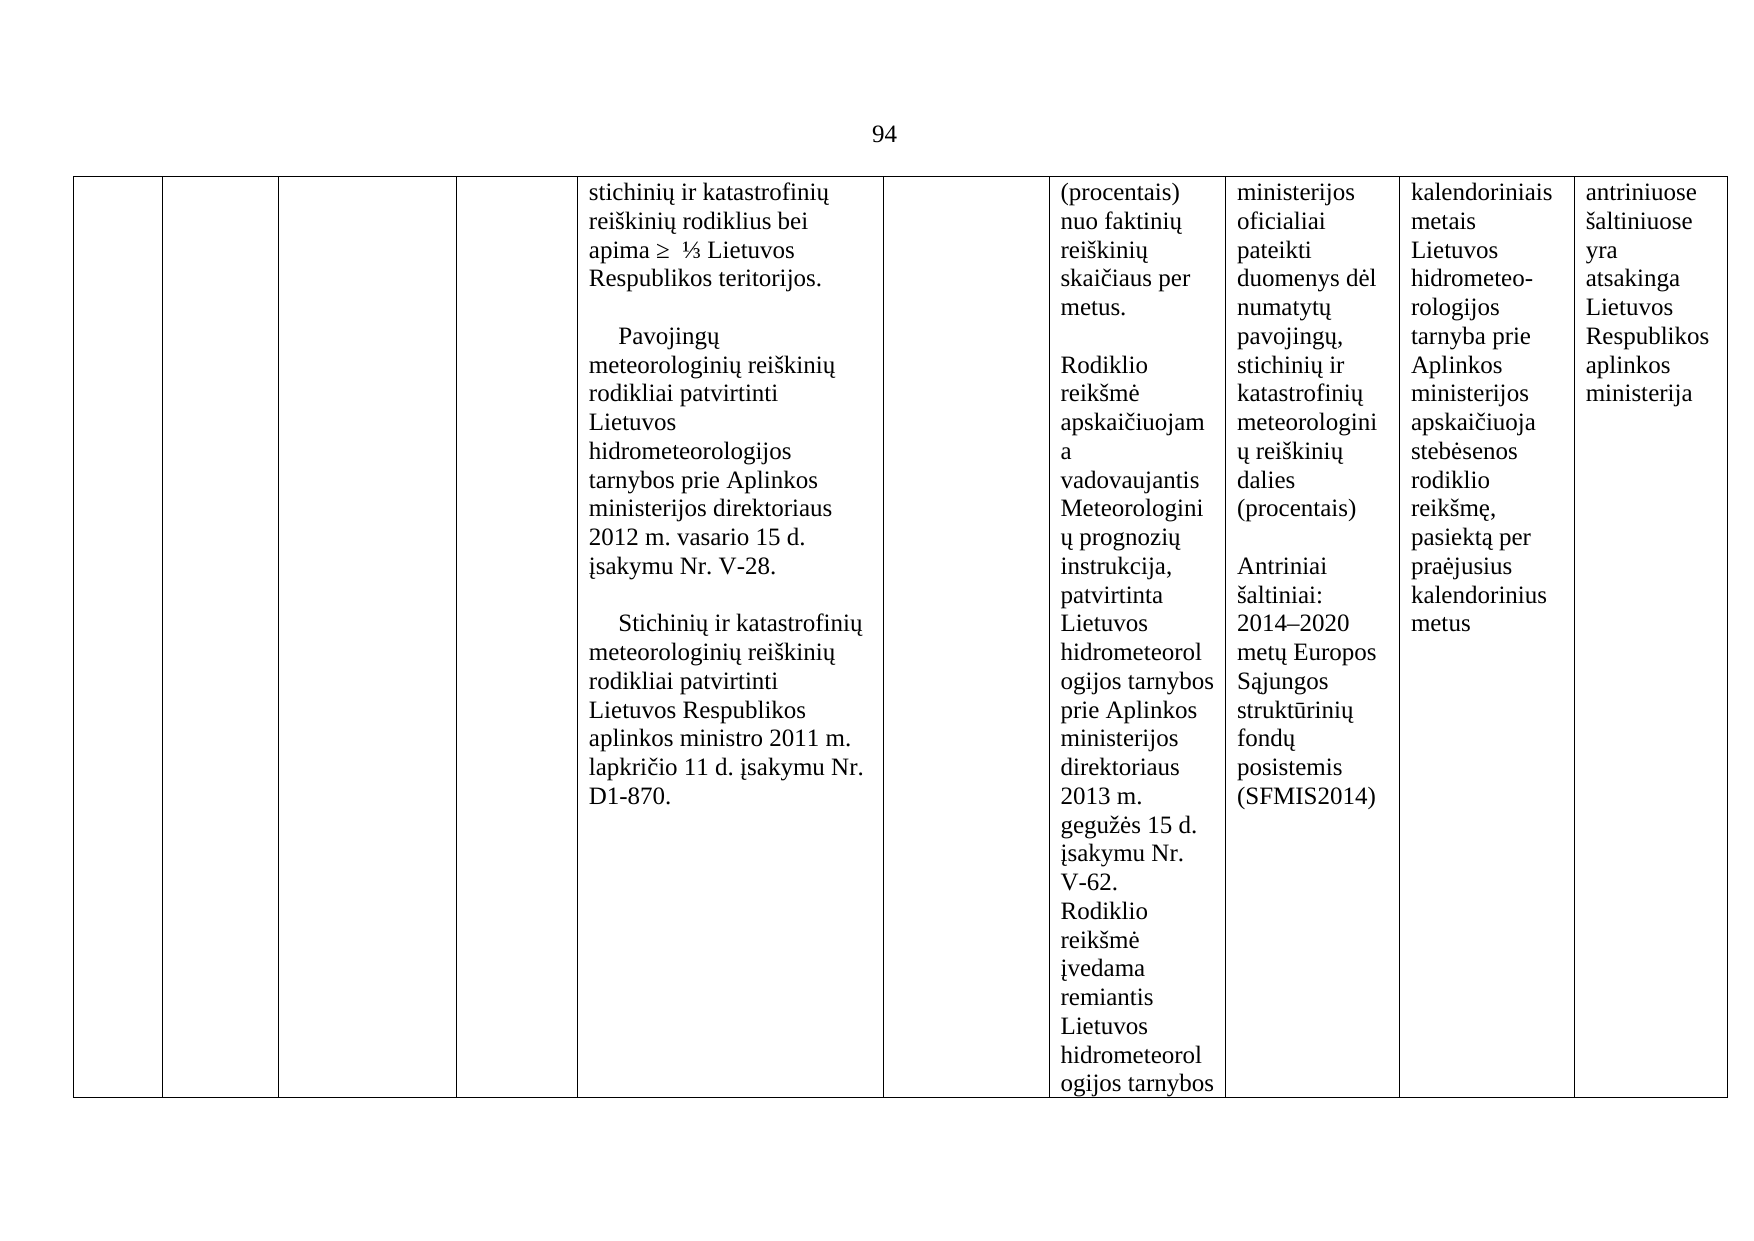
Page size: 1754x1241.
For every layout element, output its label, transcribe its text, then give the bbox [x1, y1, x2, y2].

table_cell [74, 177, 162, 1097]
table_cell [884, 177, 1049, 1097]
table_cell ministerijos oficialiai pateikti duomenys dėl numatytų pavojingų, stichinių ir katastrofinių meteorologinių reiškinių dalies (procentais) Antriniai šaltiniai: 2014–2020 metų Europos Sąjungos struktūrinių fondų posistemis (SFMIS2014) [1226, 177, 1399, 1097]
table_cell antriniuose šaltiniuose yra atsakinga Lietuvos Respublikos aplinkos ministerija [1575, 177, 1727, 1097]
table_cell stichinių ir katastrofinių reiškinių rodiklius bei apima ≥ ⅓ Lietuvos Respublikos teritorijos. Pavojingų meteorologinių reiškinių rodikliai patvirtinti Lietuvos hidrometeorologijos tarnybos prie Aplinkos ministerijos direktoriaus 2012 m. vasario 15 d. įsakymu Nr. V-28. Stichinių ir katastrofinių meteorologinių reiškinių rodikliai patvirtinti Lietuvos Respublikos aplinkos ministro 2011 m. lapkričio 11 d. įsakymu Nr. D1-870. [578, 177, 883, 1097]
table_cell kalendoriniais metais Lietuvos hidrometeo-rologijos tarnyba prie Aplinkos ministerijos apskaičiuoja stebėsenos rodiklio reikšmę, pasiektą per praėjusius kalendorinius metus [1400, 177, 1574, 1097]
table_cell (procentais) nuo faktinių reiškinių skaičiaus per metus. Rodiklio reikšmė apskaičiuojama vadovaujantis Meteorologinių prognozių instrukcija, patvirtinta Lietuvos hidrometeorologijos tarnybos prie Aplinkos ministerijos direktoriaus 2013 m. gegužės 15 d. įsakymu Nr. V-62. Rodiklio reikšmė įvedama remiantis Lietuvos hidrometeorologijos tarnybos [1050, 177, 1225, 1097]
table_cell [457, 177, 577, 1097]
table_cell [163, 177, 278, 1097]
table_cell [279, 177, 456, 1097]
